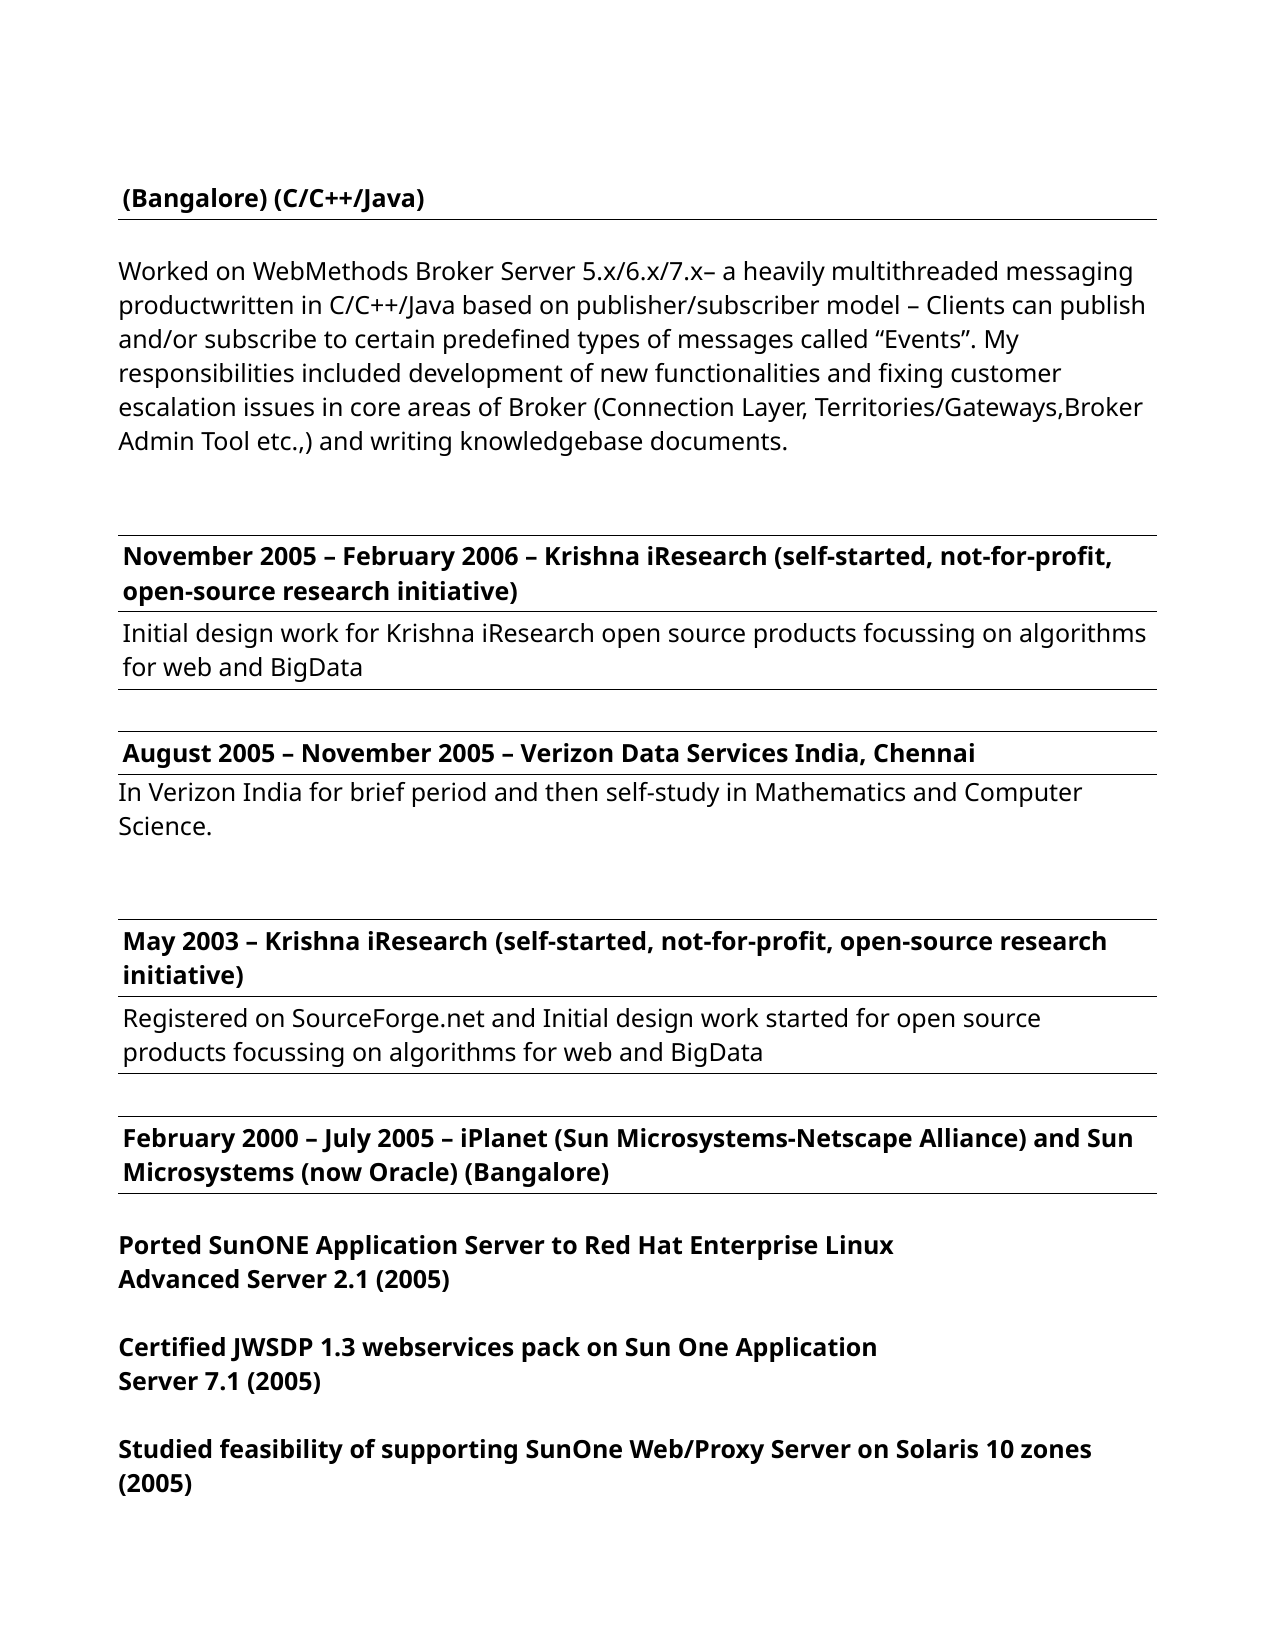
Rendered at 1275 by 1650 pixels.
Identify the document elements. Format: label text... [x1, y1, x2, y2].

text (Bangalore) (C/C++/Java) [118, 176, 1157, 219]
text August 2005 – November 2005 – Verizon Data Services India, Chennai [118, 732, 1157, 774]
text Server 7.1 (2005) [118, 1364, 1157, 1398]
text Initial design work for Krishna iResearch open source products focussing on algorithms for web and BigData [118, 612, 1157, 689]
text Ported SunONE Application Server to Red Hat Enterprise Linux [118, 1227, 1157, 1262]
text November 2005 – February 2006 – Krishna iResearch (self-started, not-for-profit, open-source research initiative) [118, 536, 1157, 611]
text Studied feasibility of supporting SunOne Web/Proxy Server on Solaris 10 zones (2005) [118, 1432, 1157, 1500]
text February 2000 – July 2005 – iPlanet (Sun Microsystems-Netscape Alliance) and Sun Microsystems (now Oracle) (Bangalore) [118, 1117, 1157, 1193]
text Certified JWSDP 1.3 webservices pack on Sun One Application [118, 1330, 1157, 1364]
text Worked on WebMethods Broker Server 5.x/6.x/7.x– a heavily multithreaded messaging productwritten in C/C++/Java based on publisher/subscriber model – Clients can publish and/or subscribe to certain predefined types of messages called “Events”. My responsibilities included development of new functionalities and fixing customer escalation issues in core areas of Broker (Connection Layer, Territories/Gateways,Broker Admin Tool etc.,) and writing knowledgebase documents. [118, 253, 1157, 458]
text Registered on SourceForge.net and Initial design work started for open source products focussing on algorithms for web and BigData [118, 997, 1157, 1073]
text Advanced Server 2.1 (2005) [118, 1262, 1157, 1296]
text In Verizon India for brief period and then self-study in Mathematics and Computer Science. [118, 775, 1157, 843]
text May 2003 – Krishna iResearch (self-started, not-for-profit, open-source research initiative) [118, 920, 1157, 996]
